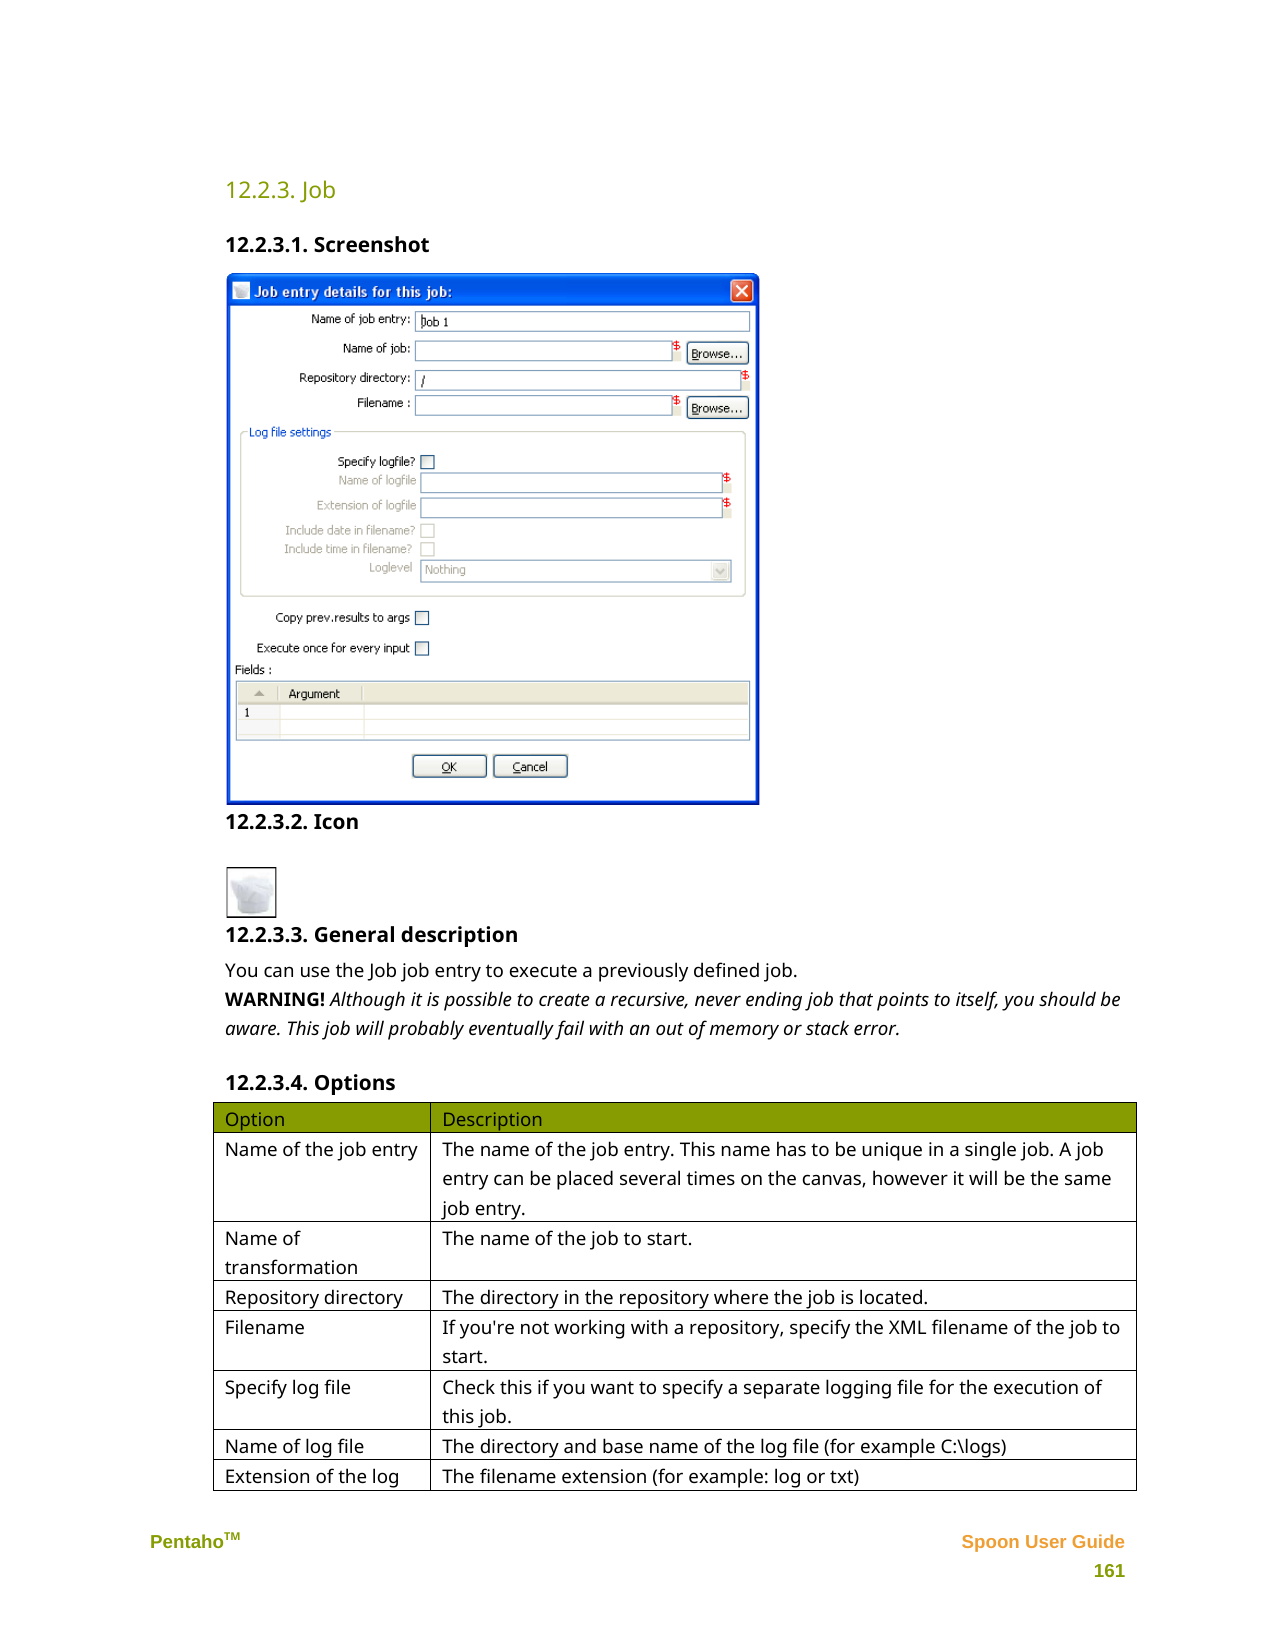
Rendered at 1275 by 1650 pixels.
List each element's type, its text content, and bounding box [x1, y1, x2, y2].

table_cell Repository directory [214, 1281, 430, 1310]
table_cell The directory in the repository where the job is located. [431, 1281, 1136, 1310]
picture [226, 273, 760, 805]
text WARNING! Although it is possible to create a recursive, never ending job that points to itself, you should be aware. This job will probably eventually fail with an out of memory or stack error. [225, 983, 1125, 1042]
picture [226, 867, 277, 918]
subtitle 12.2.3.2. Icon [225, 807, 1125, 835]
table_cell Name of the job entry [214, 1133, 430, 1221]
table_cell Extension of the log [214, 1460, 430, 1489]
table_header Option [214, 1103, 430, 1132]
text You can use the Job job entry to execute a previously defined job. [225, 954, 1125, 983]
table_header Description [431, 1103, 1136, 1132]
table_cell Filename [214, 1311, 430, 1370]
table_cell The name of the job entry. This name has to be unique in a single job. A job entry can be placed several times on the canvas, however it will be the same job entry. [431, 1133, 1136, 1221]
table_cell Name of log file [214, 1430, 430, 1459]
table_cell The directory and base name of the log file (for example C:\logs) [431, 1430, 1136, 1459]
table_cell Name of transformation [214, 1222, 430, 1280]
table_cell The filename extension (for example: log or txt) [431, 1460, 1136, 1489]
subtitle 12.2.3. Job [225, 175, 1125, 204]
table_cell Check this if you want to specify a separate logging file for the execution of this job. [431, 1371, 1136, 1429]
subtitle 12.2.3.1. Screenshot [225, 229, 1125, 258]
table_cell The name of the job to start. [431, 1222, 1136, 1280]
table_cell If you're not working with a repository, specify the XML filename of the job to start. [431, 1311, 1136, 1370]
subtitle 12.2.3.3. General description [225, 920, 1125, 948]
table_cell Specify log file [214, 1371, 430, 1429]
subtitle 12.2.3.4. Options [225, 1067, 1125, 1096]
